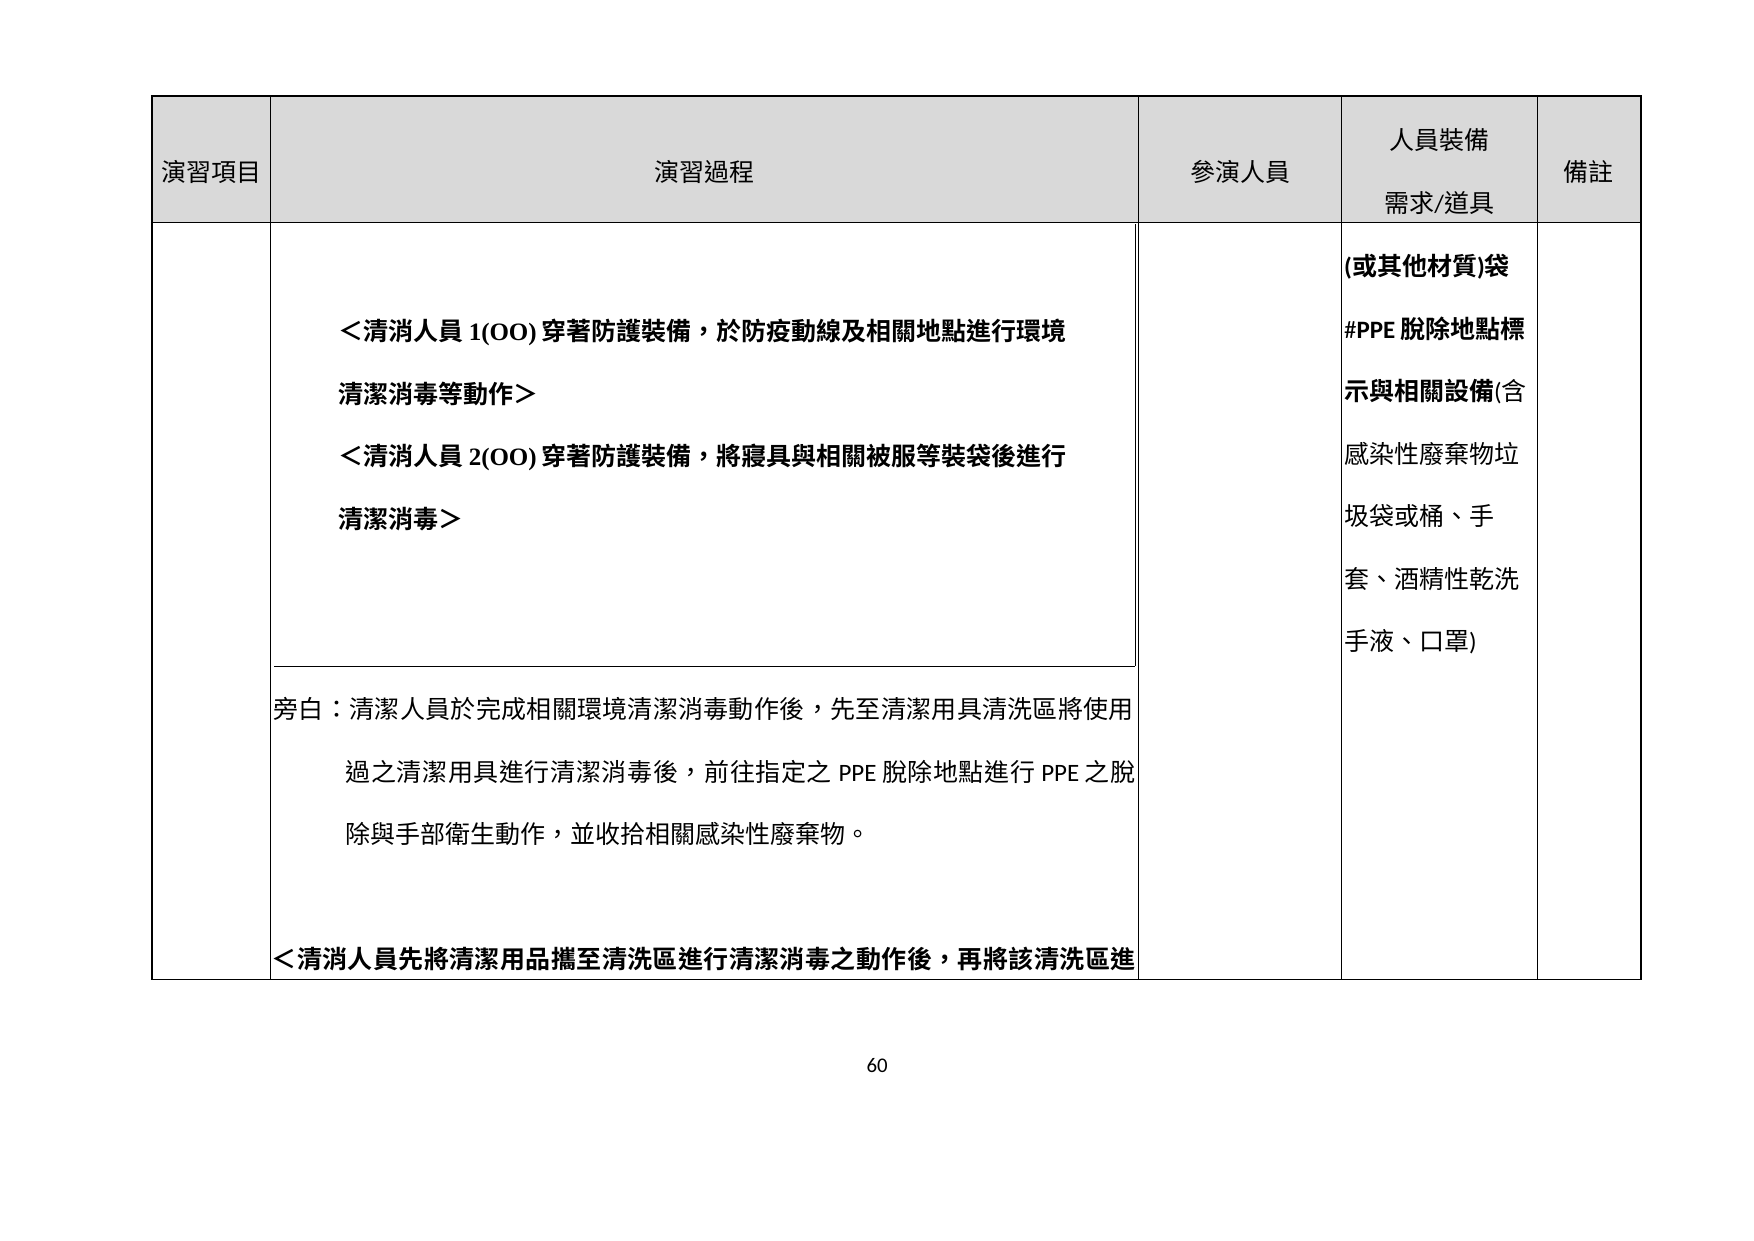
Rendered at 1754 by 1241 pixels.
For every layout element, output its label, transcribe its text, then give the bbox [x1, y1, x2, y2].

table_header 演習項目 [153, 97, 270, 222]
table_header 演習過程 [271, 97, 1138, 222]
table_cell [1538, 223, 1640, 979]
table_cell ＜清消人員1(OO) 穿著防護裝備，於防疫動線及相關地點進行環境清潔消毒等動作＞ ＜清消人員2(OO) 穿著防護裝備，將寢具與相關被服等裝袋後進行清潔消毒＞ 旁白：清潔人員於完成相關環境清潔消毒動作後，先至清潔用具清洗區將使用過之清潔用具進行清潔消毒後，前往指定之PPE脫除地點進行PPE之脫除與手部衛生動作，並收拾相關感染性廢棄物。 ＜清消人員先將清潔用品攜至清洗區進行清潔消毒之動作後，再將該清洗區進 [271, 223, 1138, 979]
table_header 人員裝備 需求/道具 [1342, 97, 1537, 222]
table_cell [1139, 223, 1341, 979]
table_header 備註 [1538, 97, 1640, 222]
table_cell [153, 223, 270, 979]
table_cell (或其他材質)袋 #PPE脫除地點標示與相關設備(含感染性廢棄物垃圾袋或桶、手套、酒精性乾洗手液、口罩) [1342, 223, 1537, 979]
table_header 參演人員 [1139, 97, 1341, 222]
